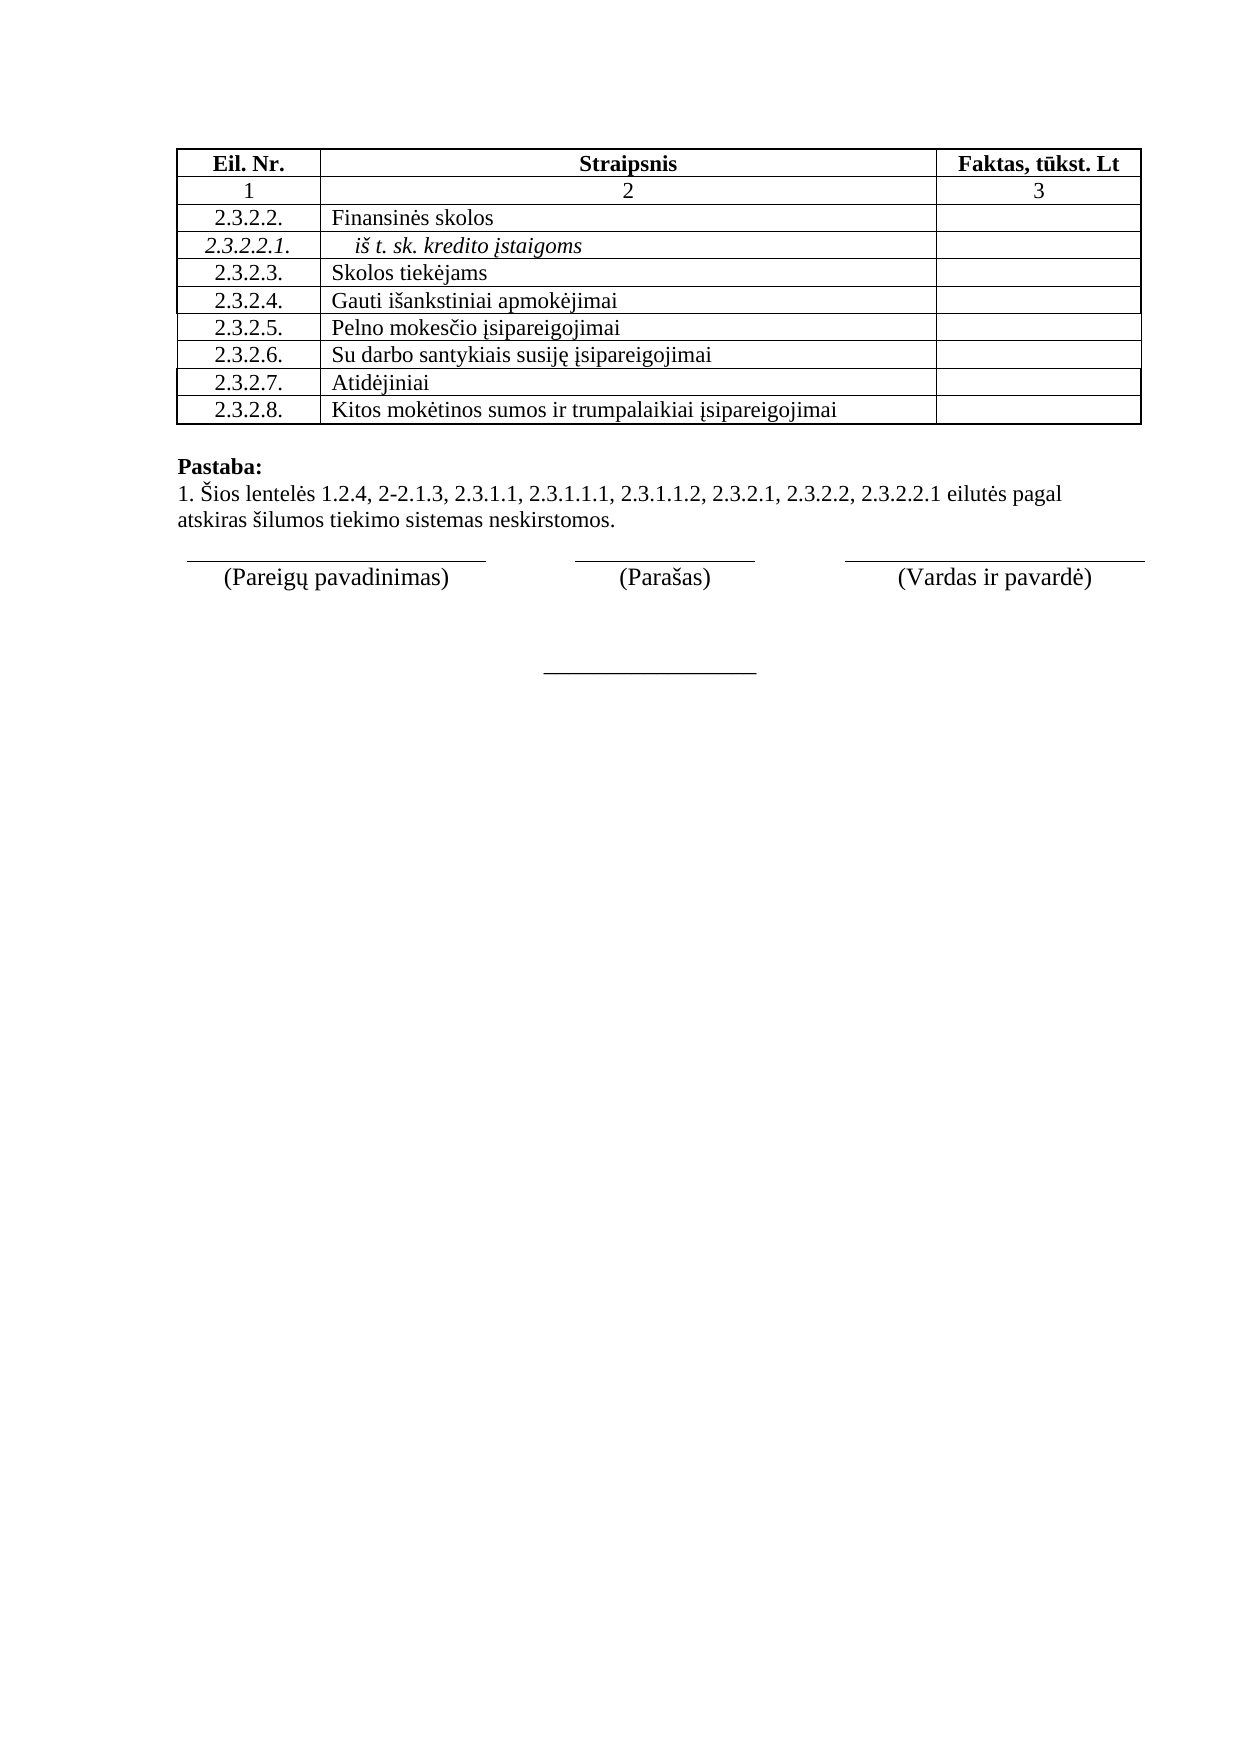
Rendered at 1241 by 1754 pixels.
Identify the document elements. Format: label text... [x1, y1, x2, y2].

table_cell Gauti išankstiniai apmokėjimai [321, 287, 936, 313]
table_cell 2.3.2.7. [178, 369, 320, 395]
table_cell [937, 232, 1140, 258]
table_cell 2.3.2.5. [178, 314, 320, 340]
table_header Eil. Nr. [178, 150, 320, 176]
table_cell Kitos mokėtinos sumos ir trumpalaikiai įsipareigojimai [321, 396, 936, 423]
table_cell 2.3.2.4. [178, 287, 320, 313]
table_header [755, 561, 845, 591]
table_cell [937, 369, 1140, 395]
table_cell Atidėjiniai [321, 369, 936, 395]
table_header (Parašas) [575, 562, 755, 591]
table_cell Su darbo santykiais susiję įsipareigojimai [321, 341, 936, 368]
table_cell 2.3.2.3. [178, 259, 320, 286]
text 1. Šios lentelės 1.2.4, 2-2.1.3, 2.3.1.1, 2.3.1.1.1, 2.3.1.1.2, 2.3.2.1, 2.3.2.2, 2.3.2.2.1 eilutės pagal atskiras šilumos tiekimo sistemas neskirstomos. [177, 480, 1122, 532]
table_cell iš t. sk. kredito įstaigoms [321, 232, 936, 258]
table_cell 2.3.2.2. [178, 205, 320, 231]
table_cell [937, 287, 1140, 313]
table_cell 2.3.2.2.1. [178, 232, 320, 258]
table_header Faktas, tūkst. Lt [937, 150, 1140, 176]
table_cell Finansinės skolos [321, 205, 936, 231]
table_header (Pareigų pavadinimas) [187, 562, 486, 591]
table_cell Skolos tiekėjams [321, 259, 936, 286]
table_cell [937, 341, 1141, 368]
table_header Straipsnis [321, 150, 936, 176]
table_cell Pelno mokesčio įsipareigojimai [321, 314, 936, 340]
text Pastaba: [177, 453, 1122, 480]
table_cell 3 [937, 177, 1140, 203]
table_cell 1 [178, 177, 320, 203]
table_cell 2.3.2.8. [178, 396, 320, 423]
table_cell 2.3.2.6. [178, 341, 320, 368]
table_header [486, 561, 575, 591]
text _________________ [177, 648, 1122, 677]
table_cell [937, 396, 1140, 423]
table_cell [937, 259, 1140, 286]
table_header (Vardas ir pavardė) [845, 562, 1144, 591]
table_cell [937, 314, 1141, 340]
table_cell [937, 205, 1140, 231]
table_cell 2 [321, 177, 936, 203]
